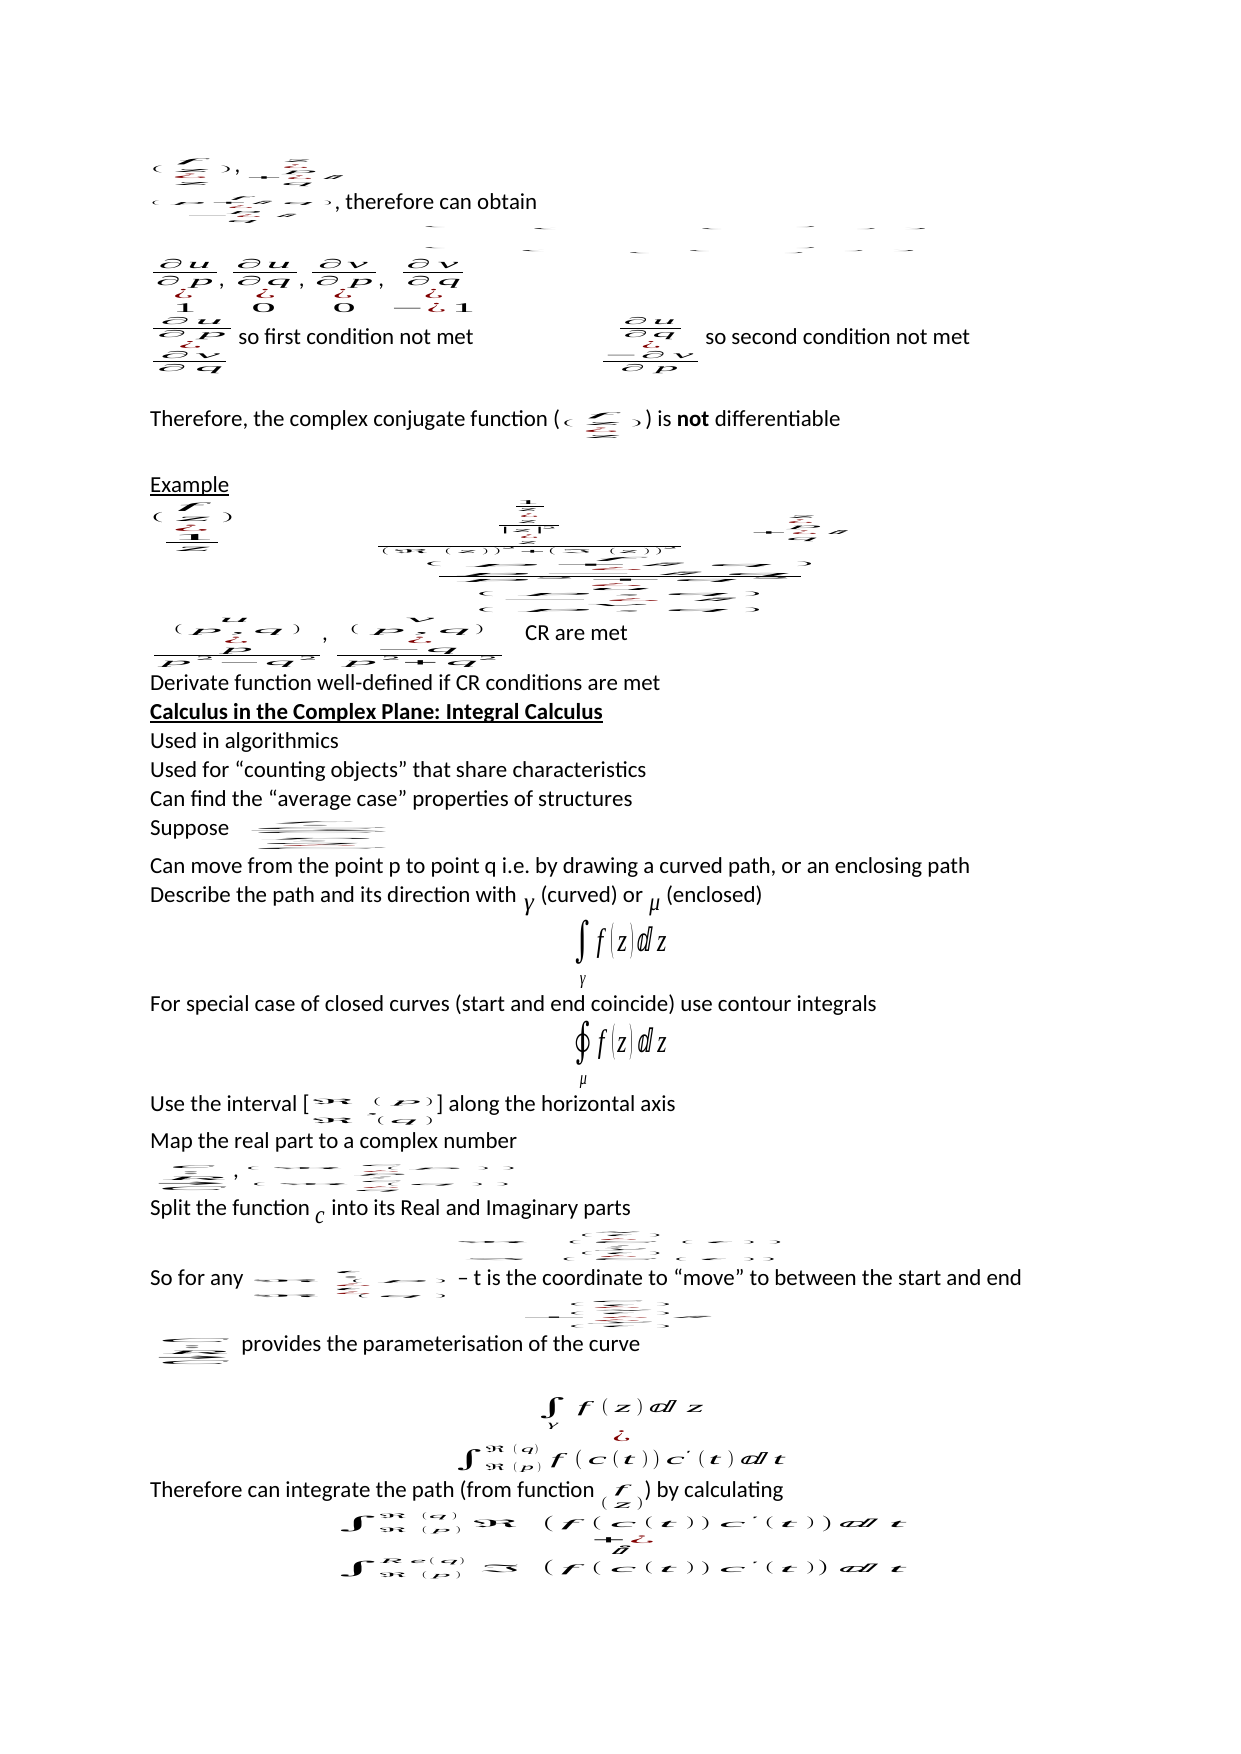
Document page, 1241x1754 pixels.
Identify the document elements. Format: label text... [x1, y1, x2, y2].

text Can find the “average case” properties of structures [150, 784, 1090, 812]
text Describe the path and its direction with (curved) or (enclosed) [150, 880, 1090, 916]
text Derivate function well-defined if CR conditions are met [150, 668, 1090, 696]
text Map the real part to a complex number [150, 1126, 1090, 1154]
text Therefore, the complex conjugate function () is not differentiable [150, 404, 1090, 440]
text , therefore can obtain [150, 187, 1090, 224]
text Used in algorithmics [150, 726, 1090, 754]
text Therefore can integrate the path (from function ) by calculating [150, 1475, 1090, 1511]
text Use the interval [] along the horizontal axis [150, 1089, 1090, 1125]
text , [150, 150, 1090, 186]
text Example [150, 470, 1090, 498]
text Used for “counting objects” that share characteristics [150, 755, 1090, 783]
text , [150, 1156, 1090, 1192]
text Suppose [150, 813, 1090, 850]
text Calculus in the Complex Plane: Integral Calculus [150, 697, 1090, 725]
text so first condition not met so second condition not met [150, 316, 1090, 374]
text So for any – t is the coordinate to “move” to between the start and end [150, 1263, 1090, 1299]
text , , , [150, 257, 1090, 315]
text , CR are met [150, 614, 1090, 667]
text Can move from the point p to point q i.e. by drawing a curved path, or an enclosing path [150, 851, 1090, 879]
text Split the function into its Real and Imaginary parts [150, 1193, 1090, 1229]
text provides the parameterisation of the curve [150, 1329, 1090, 1366]
text For special case of closed curves (start and end coincide) use contour integrals [150, 989, 1090, 1017]
